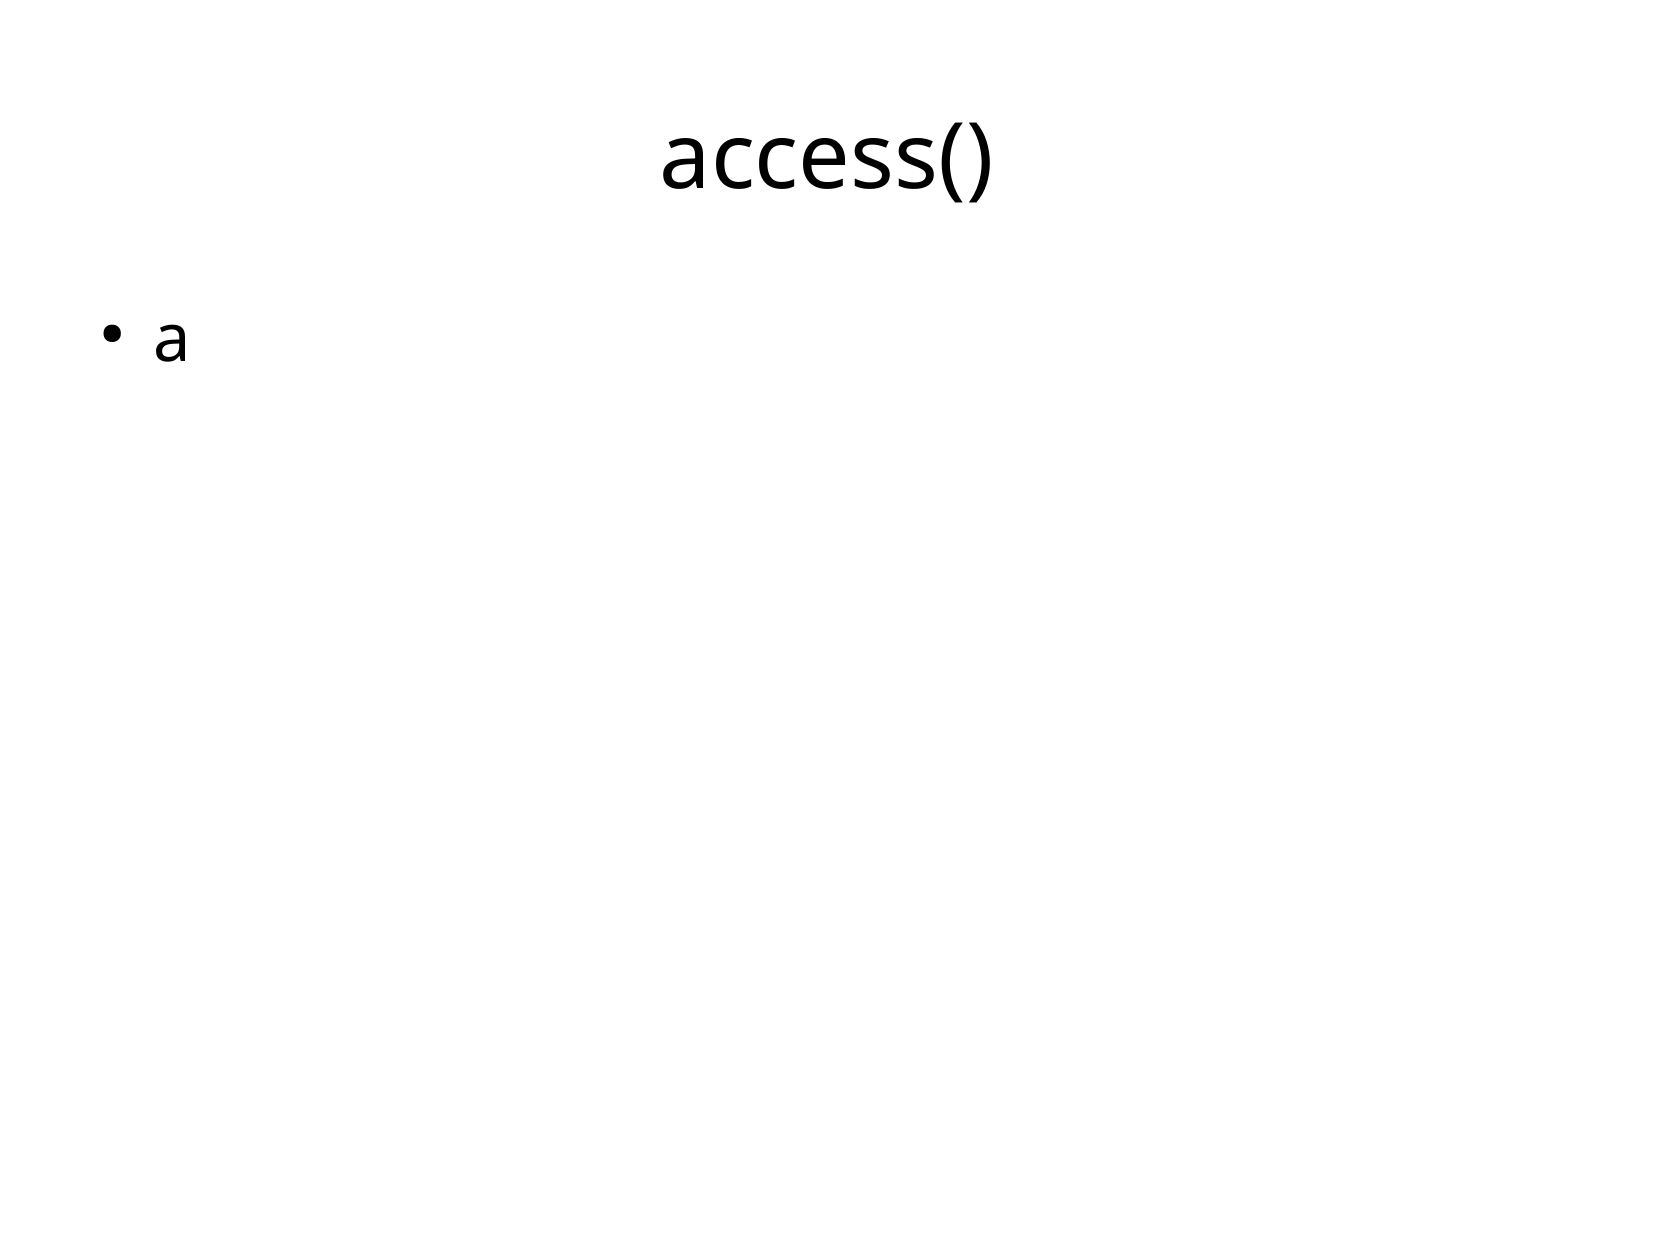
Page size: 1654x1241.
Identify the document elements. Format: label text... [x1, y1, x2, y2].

title access() [82, 49, 1571, 257]
list a [82, 290, 1538, 1170]
